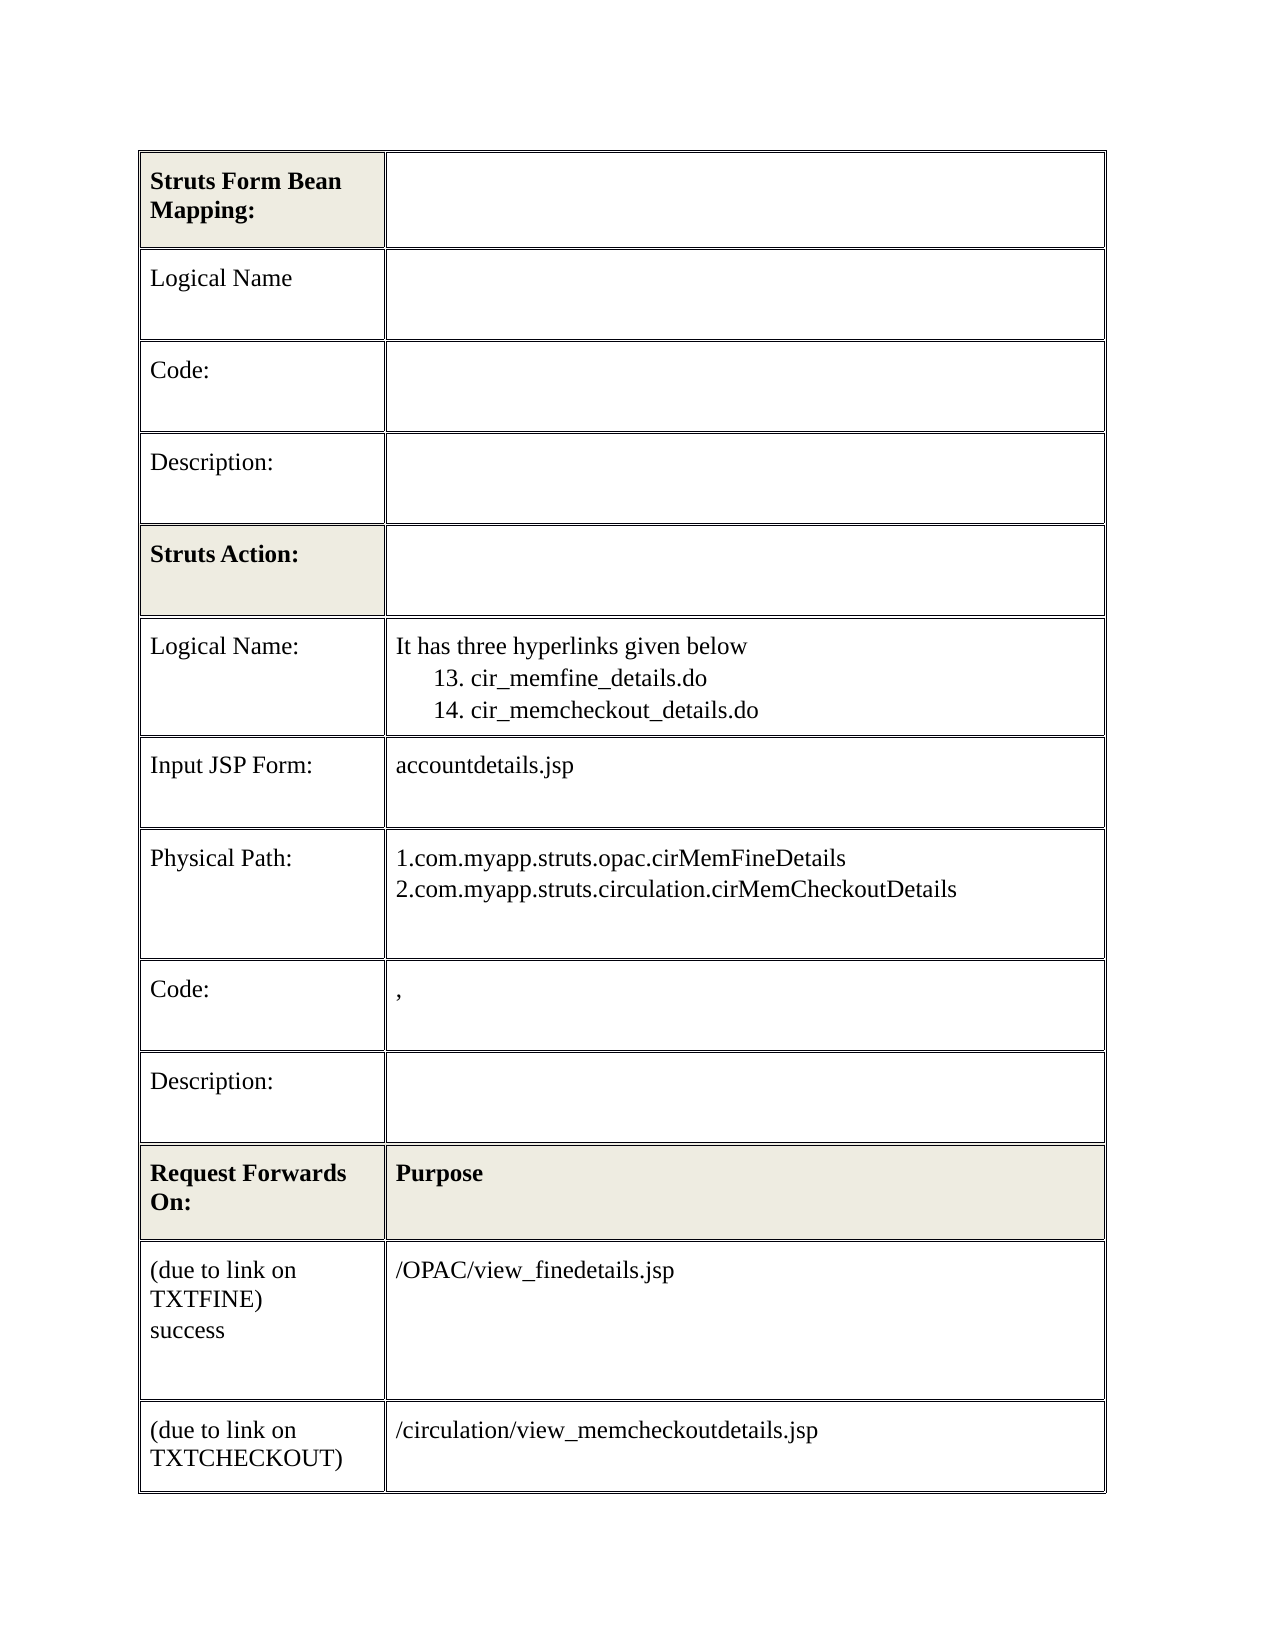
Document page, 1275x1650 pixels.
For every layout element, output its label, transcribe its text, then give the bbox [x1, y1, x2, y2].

table_cell 1.com.myapp.struts.opac.cirMemFineDetails 2.com.myapp.struts.circulation.cirMemCheckoutDetails [387, 830, 1104, 958]
table_cell Logical Name: [141, 619, 384, 734]
table_cell Physical Path: [141, 830, 384, 958]
table_cell [387, 434, 1104, 523]
table_cell (due to link on TXTFINE) success [141, 1242, 384, 1399]
table_cell , [387, 961, 1104, 1050]
table_cell accountdetails.jsp [387, 738, 1104, 827]
table_cell Description: [141, 434, 384, 523]
table_cell /OPAC/view_finedetails.jsp [387, 1242, 1104, 1399]
table_cell [387, 342, 1104, 431]
table_header Struts Form Bean Mapping: [141, 153, 384, 247]
table_cell Struts Action: [141, 526, 384, 615]
table_cell (due to link on TXTCHECKOUT) [141, 1402, 384, 1491]
table_cell Logical Name [141, 250, 384, 339]
table_cell Input JSP Form: [141, 738, 384, 827]
table_cell Request Forwards On: [141, 1146, 384, 1239]
table_header [387, 153, 1104, 247]
table_cell It has three hyperlinks given below cir_memfine_details.do cir_memcheckout_details.do [387, 619, 1104, 734]
table_cell Purpose [387, 1146, 1104, 1239]
table_cell [387, 250, 1104, 339]
table_cell [387, 526, 1104, 615]
table_cell Code: [141, 961, 384, 1050]
table_cell Description: [141, 1053, 384, 1142]
table_cell /circulation/view_memcheckoutdetails.jsp [387, 1402, 1104, 1491]
table_cell Code: [141, 342, 384, 431]
table_cell [387, 1053, 1104, 1142]
